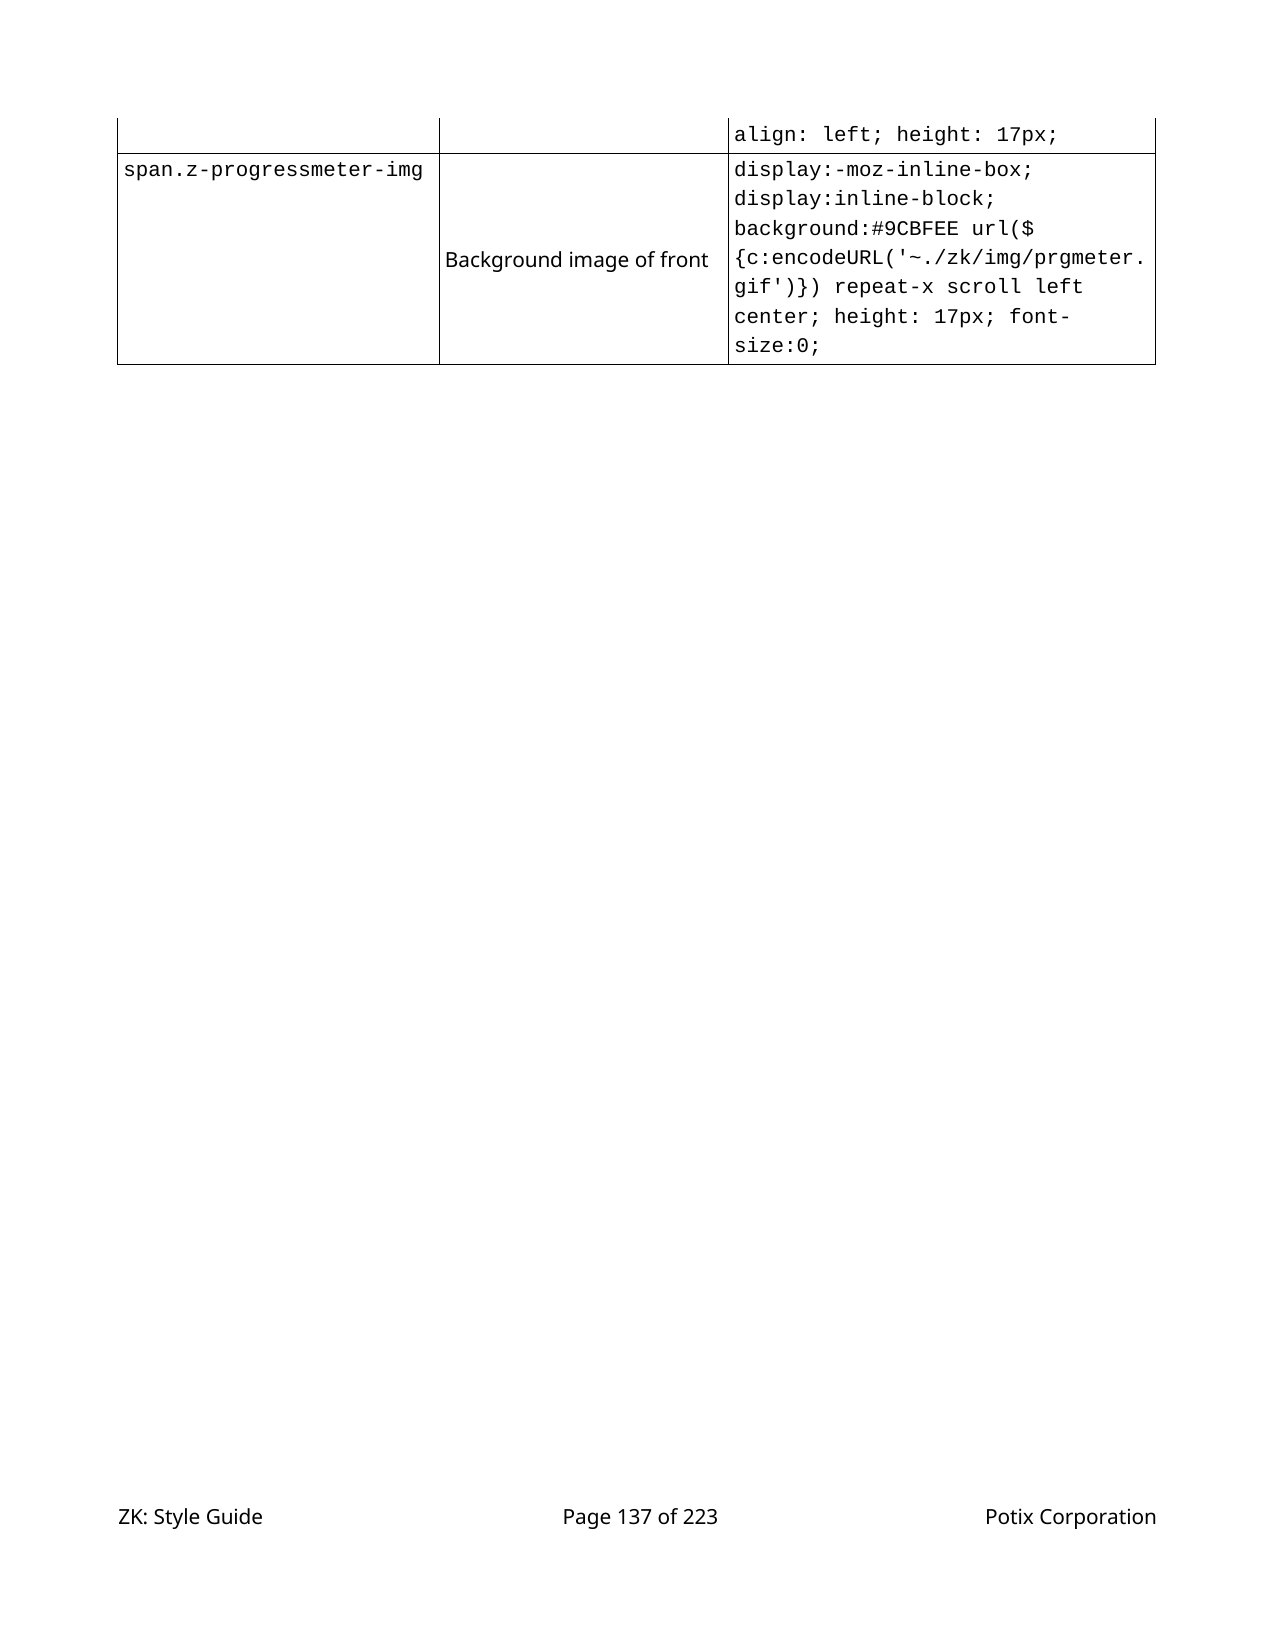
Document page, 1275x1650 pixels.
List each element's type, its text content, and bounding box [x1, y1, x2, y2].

table_cell [440, 118, 728, 153]
table_cell align: left; height: 17px; [729, 118, 1155, 153]
table_cell span.z-progressmeter-img [118, 154, 439, 364]
table_cell [118, 118, 439, 153]
table_cell Background image of front [440, 154, 728, 364]
table_cell display:-moz-inline-box; display:inline-block; background:#9CBFEE url(${c:encodeURL('~./zk/img/prgmeter.gif')}) repeat-x scroll left center; height: 17px; font-size:0; [729, 154, 1155, 364]
